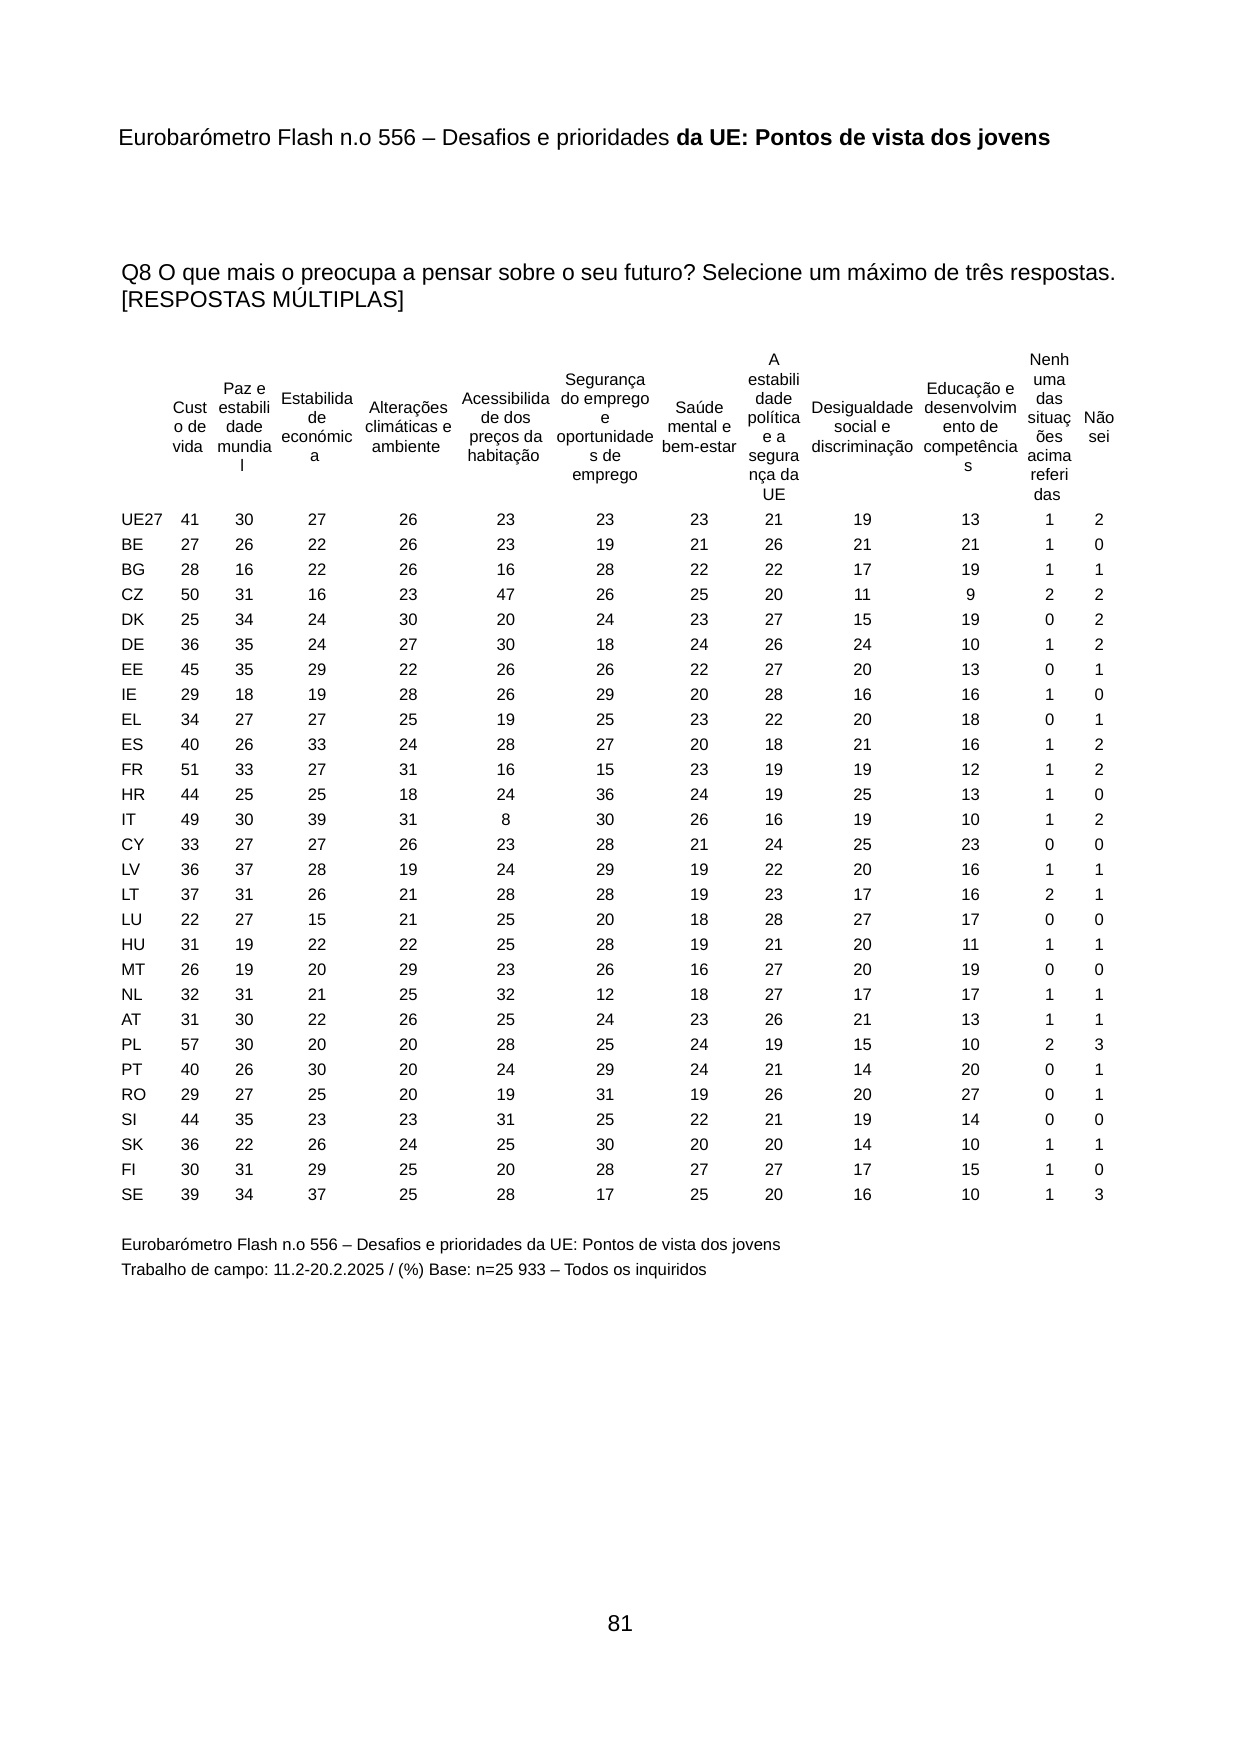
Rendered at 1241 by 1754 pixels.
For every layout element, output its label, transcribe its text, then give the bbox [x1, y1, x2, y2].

table_cell 25 [553, 1031, 657, 1056]
table_cell 0 [1076, 781, 1122, 806]
table_cell 23 [358, 581, 459, 606]
table_cell 19 [658, 1081, 741, 1106]
table_cell LU [118, 906, 167, 931]
table_cell 19 [806, 506, 918, 531]
table_cell 25 [658, 1181, 741, 1206]
table_cell 31 [213, 581, 276, 606]
table_cell [118, 1206, 167, 1231]
table_cell 27 [276, 506, 358, 531]
table_cell 47 [459, 581, 553, 606]
table_cell 25 [358, 706, 459, 731]
table_cell [553, 315, 657, 347]
table_cell 20 [658, 681, 741, 706]
table_cell LT [118, 881, 167, 906]
table_cell 23 [658, 1006, 741, 1031]
table_cell 22 [358, 931, 459, 956]
table_cell 1 [1023, 631, 1076, 656]
table_cell 27 [213, 906, 276, 931]
table_cell 20 [358, 1056, 459, 1081]
table_cell 2 [1076, 756, 1122, 781]
table_cell 16 [806, 681, 918, 706]
table_cell 19 [358, 856, 459, 881]
table_cell 25 [276, 1081, 358, 1106]
table_cell BE [118, 531, 167, 556]
table_cell 22 [276, 531, 358, 556]
table_cell LV [118, 856, 167, 881]
table_cell 20 [806, 706, 918, 731]
table_cell 20 [806, 856, 918, 881]
table_cell 15 [806, 606, 918, 631]
table_cell 27 [553, 731, 657, 756]
table_cell 28 [459, 881, 553, 906]
table_cell BG [118, 556, 167, 581]
table_cell 0 [1076, 831, 1122, 856]
table_cell 1 [1023, 931, 1076, 956]
table_cell 23 [658, 706, 741, 731]
table_cell 35 [213, 656, 276, 681]
table_cell Estabilidade económica [276, 347, 358, 506]
table_cell 26 [358, 831, 459, 856]
table_cell 1 [1076, 856, 1122, 881]
table_cell 25 [213, 781, 276, 806]
table_cell Paz e estabilidade mundial [213, 347, 276, 506]
table_cell 20 [806, 956, 918, 981]
table_cell 19 [459, 706, 553, 731]
table_cell 19 [806, 806, 918, 831]
table_cell 22 [741, 856, 806, 881]
table_cell 29 [276, 656, 358, 681]
table_cell SI [118, 1106, 167, 1131]
table_cell 23 [459, 831, 553, 856]
table_cell 1 [1023, 981, 1076, 1006]
table_cell 28 [459, 1031, 553, 1056]
table_cell 20 [459, 606, 553, 631]
table_cell 26 [213, 1056, 276, 1081]
table_cell 20 [741, 581, 806, 606]
table_cell 26 [459, 681, 553, 706]
table_cell [358, 315, 459, 347]
table_cell 18 [918, 706, 1023, 731]
table_cell 21 [741, 1056, 806, 1081]
table_cell 25 [167, 606, 212, 631]
table_cell 18 [213, 681, 276, 706]
table_cell [918, 315, 1023, 347]
table_cell 27 [741, 956, 806, 981]
table_cell 1 [1023, 781, 1076, 806]
table_cell 25 [358, 981, 459, 1006]
table_cell 20 [358, 1081, 459, 1106]
table_cell 24 [358, 1131, 459, 1156]
table_cell 19 [213, 956, 276, 981]
table_cell 19 [553, 531, 657, 556]
table_cell [1023, 315, 1076, 347]
table_cell 27 [213, 706, 276, 731]
table_cell [459, 1206, 553, 1231]
table_cell 35 [213, 1106, 276, 1131]
table_cell 28 [459, 731, 553, 756]
table_cell 28 [358, 681, 459, 706]
table_cell 16 [459, 556, 553, 581]
table_cell 10 [918, 1181, 1023, 1206]
table_cell 1 [1023, 1156, 1076, 1181]
table_cell 28 [459, 1181, 553, 1206]
table_cell 26 [213, 731, 276, 756]
table_cell 19 [459, 1081, 553, 1106]
table_cell 30 [213, 506, 276, 531]
table_cell 25 [358, 1181, 459, 1206]
table_cell 20 [276, 1031, 358, 1056]
table_cell 23 [553, 506, 657, 531]
table_cell 10 [918, 1031, 1023, 1056]
table_cell PT [118, 1056, 167, 1081]
table_cell 19 [213, 931, 276, 956]
table_cell [553, 1206, 657, 1231]
table_cell 21 [806, 1006, 918, 1031]
table_cell 30 [459, 631, 553, 656]
table_cell 1 [1023, 681, 1076, 706]
table_cell 30 [276, 1056, 358, 1081]
table_cell 24 [276, 631, 358, 656]
table_cell 44 [167, 1106, 212, 1131]
table_cell 37 [276, 1181, 358, 1206]
table_cell 18 [553, 631, 657, 656]
table_cell 26 [276, 881, 358, 906]
table_cell 26 [741, 531, 806, 556]
table_cell 32 [167, 981, 212, 1006]
table_cell MT [118, 956, 167, 981]
table_cell 23 [741, 881, 806, 906]
table_cell 36 [167, 856, 212, 881]
table_cell 31 [213, 1156, 276, 1181]
table_cell 23 [918, 831, 1023, 856]
table_cell 28 [553, 1156, 657, 1181]
table_cell 24 [358, 731, 459, 756]
table_cell 21 [658, 531, 741, 556]
table_cell 0 [1076, 956, 1122, 981]
table_cell 20 [459, 1156, 553, 1181]
table_cell 11 [918, 931, 1023, 956]
table_cell 25 [459, 1131, 553, 1156]
table_cell [358, 1206, 459, 1231]
table_cell Nenhuma das situações acima referidas [1023, 347, 1076, 506]
table_cell 3 [1076, 1031, 1122, 1056]
table_cell 1 [1023, 806, 1076, 831]
table_cell 33 [276, 731, 358, 756]
table_cell 30 [213, 1006, 276, 1031]
table_cell Educação e desenvolvimento de competências [918, 347, 1023, 506]
table_cell 19 [806, 1106, 918, 1131]
table_cell 0 [1023, 906, 1076, 931]
table_cell 30 [553, 1131, 657, 1156]
table_cell 18 [741, 731, 806, 756]
table_cell 24 [658, 631, 741, 656]
table_cell 28 [167, 556, 212, 581]
table_cell 28 [553, 831, 657, 856]
table_cell 24 [658, 1031, 741, 1056]
table_cell 1 [1076, 1056, 1122, 1081]
table_cell 0 [1023, 1081, 1076, 1106]
table_cell 27 [276, 706, 358, 731]
table_cell 25 [553, 1106, 657, 1131]
table_cell 29 [276, 1156, 358, 1181]
table_cell 33 [167, 831, 212, 856]
table_cell 26 [213, 531, 276, 556]
table_cell 9 [918, 581, 1023, 606]
table_cell RO [118, 1081, 167, 1106]
table_cell CZ [118, 581, 167, 606]
table_cell 16 [276, 581, 358, 606]
table_cell 22 [658, 556, 741, 581]
table_cell 21 [806, 731, 918, 756]
table_cell 39 [276, 806, 358, 831]
table_cell HU [118, 931, 167, 956]
table_cell 31 [358, 806, 459, 831]
table_cell 17 [806, 981, 918, 1006]
table_cell 21 [741, 506, 806, 531]
table_cell 22 [276, 931, 358, 956]
table_cell 27 [213, 831, 276, 856]
table_cell 24 [658, 781, 741, 806]
table_cell 33 [213, 756, 276, 781]
table_cell EE [118, 656, 167, 681]
table_cell 13 [918, 781, 1023, 806]
table_cell 26 [358, 531, 459, 556]
table_cell [806, 1206, 918, 1231]
table_cell SE [118, 1181, 167, 1206]
table_cell [276, 315, 358, 347]
table_cell 13 [918, 506, 1023, 531]
table_cell 24 [553, 1006, 657, 1031]
table_cell 22 [741, 706, 806, 731]
table_cell 29 [358, 956, 459, 981]
table_cell 21 [658, 831, 741, 856]
table_cell 2 [1023, 1031, 1076, 1056]
table_cell [118, 347, 167, 506]
table_cell 11 [806, 581, 918, 606]
table_cell 17 [553, 1181, 657, 1206]
table_cell 18 [358, 781, 459, 806]
table_cell 19 [918, 556, 1023, 581]
table_cell 20 [806, 1081, 918, 1106]
table_cell 29 [167, 1081, 212, 1106]
table_cell Não sei [1076, 347, 1122, 506]
table_cell 22 [658, 1106, 741, 1131]
table_cell 27 [213, 1081, 276, 1106]
table_cell 31 [167, 1006, 212, 1031]
table_cell 22 [741, 556, 806, 581]
table_cell 20 [741, 1131, 806, 1156]
table_cell 12 [918, 756, 1023, 781]
table_cell 26 [358, 1006, 459, 1031]
table_cell HR [118, 781, 167, 806]
table_cell 25 [276, 781, 358, 806]
table_cell 1 [1076, 706, 1122, 731]
table_cell 31 [213, 881, 276, 906]
table_cell 1 [1076, 1006, 1122, 1031]
table_cell 21 [741, 1106, 806, 1131]
table_cell 16 [213, 556, 276, 581]
table_cell 26 [358, 506, 459, 531]
table_cell Eurobarómetro Flash n.o 556 – Desafios e prioridades da UE: Pontos de vista dos jovens [118, 1231, 1122, 1256]
table_cell [167, 315, 212, 347]
table_cell DE [118, 631, 167, 656]
table_cell 21 [276, 981, 358, 1006]
table_cell 37 [213, 856, 276, 881]
table_cell 0 [1023, 1106, 1076, 1131]
table_cell 3 [1076, 1181, 1122, 1206]
table_cell 41 [167, 506, 212, 531]
table_cell Custo de vida [167, 347, 212, 506]
table_cell 20 [358, 1031, 459, 1056]
table_cell 23 [459, 531, 553, 556]
table_cell PL [118, 1031, 167, 1056]
table_cell 24 [459, 1056, 553, 1081]
table_cell 28 [553, 881, 657, 906]
table_cell 34 [213, 1181, 276, 1206]
table_cell DK [118, 606, 167, 631]
table_cell 32 [459, 981, 553, 1006]
table_cell 19 [658, 881, 741, 906]
table_cell 24 [276, 606, 358, 631]
table_cell 22 [213, 1131, 276, 1156]
table_cell 36 [167, 631, 212, 656]
table_cell 27 [741, 606, 806, 631]
table_cell 20 [806, 931, 918, 956]
table_cell 20 [658, 1131, 741, 1156]
table_cell 26 [741, 1006, 806, 1031]
table_cell 26 [358, 556, 459, 581]
table_cell 0 [1023, 656, 1076, 681]
table_cell 0 [1023, 1056, 1076, 1081]
table_cell 21 [358, 906, 459, 931]
table_cell 31 [459, 1106, 553, 1131]
table_cell 26 [553, 581, 657, 606]
table_cell 39 [167, 1181, 212, 1206]
table_cell 19 [276, 681, 358, 706]
table_cell 2 [1023, 581, 1076, 606]
table_cell 1 [1023, 856, 1076, 881]
table_cell 0 [1076, 906, 1122, 931]
table_cell Trabalho de campo: 11.2-20.2.2025 / (%) Base: n=25 933 – Todos os inquiridos [118, 1256, 1122, 1281]
table_cell 24 [806, 631, 918, 656]
table_cell [118, 315, 167, 347]
table_cell AT [118, 1006, 167, 1031]
table_cell 14 [806, 1131, 918, 1156]
table_cell 2 [1076, 606, 1122, 631]
table_cell 1 [1023, 556, 1076, 581]
table_cell 57 [167, 1031, 212, 1056]
table_cell 1 [1023, 731, 1076, 756]
table_cell 26 [658, 806, 741, 831]
table_cell 16 [459, 756, 553, 781]
table_cell 0 [1076, 681, 1122, 706]
table_cell 26 [553, 656, 657, 681]
table_cell 21 [806, 531, 918, 556]
table_cell 23 [459, 956, 553, 981]
table_cell 27 [167, 531, 212, 556]
table_cell [741, 1206, 806, 1231]
table_cell 26 [553, 956, 657, 981]
table_cell 29 [553, 1056, 657, 1081]
table_cell 19 [658, 856, 741, 881]
table_cell 22 [658, 656, 741, 681]
table_cell 34 [213, 606, 276, 631]
table_cell 27 [918, 1081, 1023, 1106]
table_cell 13 [918, 656, 1023, 681]
table_cell 0 [1023, 606, 1076, 631]
table_cell 28 [553, 556, 657, 581]
table_cell 16 [918, 731, 1023, 756]
table_cell 27 [741, 981, 806, 1006]
table_cell 27 [741, 656, 806, 681]
table_cell [459, 315, 553, 347]
table_cell [658, 315, 741, 347]
table_cell 16 [806, 1181, 918, 1206]
table_cell CY [118, 831, 167, 856]
table_cell Acessibilidade dos preços da habitação [459, 347, 553, 506]
table_cell 36 [553, 781, 657, 806]
table_cell [213, 315, 276, 347]
table_cell 22 [167, 906, 212, 931]
table_cell 28 [553, 931, 657, 956]
table_cell 30 [213, 1031, 276, 1056]
table_cell 25 [806, 831, 918, 856]
table_cell FR [118, 756, 167, 781]
table_cell 49 [167, 806, 212, 831]
table_cell 0 [1023, 956, 1076, 981]
table_cell IT [118, 806, 167, 831]
table_cell 29 [553, 856, 657, 881]
table_cell 10 [918, 631, 1023, 656]
table_cell 15 [806, 1031, 918, 1056]
table_cell 15 [553, 756, 657, 781]
table_cell 21 [741, 931, 806, 956]
table_cell 22 [276, 1006, 358, 1031]
table_cell 15 [918, 1156, 1023, 1181]
table_cell 24 [553, 606, 657, 631]
table_cell 13 [918, 1006, 1023, 1031]
table_cell 30 [167, 1156, 212, 1181]
table_cell 16 [741, 806, 806, 831]
table_cell [806, 315, 918, 347]
table_cell 17 [918, 906, 1023, 931]
table_cell 1 [1023, 506, 1076, 531]
table_cell 30 [213, 806, 276, 831]
table_cell 27 [276, 831, 358, 856]
table_cell [658, 1206, 741, 1231]
table_cell [167, 1206, 212, 1231]
table_cell 37 [167, 881, 212, 906]
table_cell 18 [658, 981, 741, 1006]
table_cell 34 [167, 706, 212, 731]
table_cell 44 [167, 781, 212, 806]
table_cell 2 [1076, 806, 1122, 831]
table_cell 1 [1023, 1131, 1076, 1156]
table_cell 1 [1076, 556, 1122, 581]
table_cell 26 [167, 956, 212, 981]
table_cell 1 [1076, 931, 1122, 956]
table_cell SK [118, 1131, 167, 1156]
table_cell 1 [1023, 756, 1076, 781]
table_cell 40 [167, 1056, 212, 1081]
table_cell 24 [459, 781, 553, 806]
table_cell 18 [658, 906, 741, 931]
table_cell 20 [553, 906, 657, 931]
table_cell 17 [806, 556, 918, 581]
table_cell 21 [918, 531, 1023, 556]
table_cell 16 [918, 881, 1023, 906]
table_cell 28 [741, 681, 806, 706]
table_cell Saúde mental e bem-estar [658, 347, 741, 506]
table_cell 51 [167, 756, 212, 781]
table_cell 16 [918, 856, 1023, 881]
table_cell 1 [1023, 1181, 1076, 1206]
table_cell 25 [806, 781, 918, 806]
table_cell [1076, 315, 1122, 347]
table_cell 0 [1076, 1106, 1122, 1131]
table_cell IE [118, 681, 167, 706]
table_cell 2 [1076, 631, 1122, 656]
table_cell 2 [1023, 881, 1076, 906]
table_cell 20 [276, 956, 358, 981]
table_cell 19 [741, 1031, 806, 1056]
table_cell Segurança do emprego e oportunidades de emprego [553, 347, 657, 506]
table_cell 27 [741, 1156, 806, 1181]
table_cell Desigualdade social e discriminação [806, 347, 918, 506]
table_cell 27 [806, 906, 918, 931]
table_cell 20 [918, 1056, 1023, 1081]
table_cell 1 [1076, 656, 1122, 681]
table_cell 2 [1076, 731, 1122, 756]
table_cell 23 [658, 506, 741, 531]
table_cell 22 [358, 656, 459, 681]
table_cell 0 [1076, 1156, 1122, 1181]
table_cell 40 [167, 731, 212, 756]
table_cell 24 [658, 1056, 741, 1081]
table_cell 25 [459, 1006, 553, 1031]
table_cell 28 [276, 856, 358, 881]
table_cell 20 [741, 1181, 806, 1206]
table_cell 23 [658, 606, 741, 631]
table_cell 26 [741, 1081, 806, 1106]
table_cell 0 [1076, 531, 1122, 556]
table_cell [741, 315, 806, 347]
table_cell [1023, 1206, 1076, 1231]
table_cell 17 [918, 981, 1023, 1006]
table_cell 23 [358, 1106, 459, 1131]
table_cell 0 [1023, 831, 1076, 856]
table_cell FI [118, 1156, 167, 1181]
table_cell 26 [741, 631, 806, 656]
table_cell 19 [918, 606, 1023, 631]
table_cell 35 [213, 631, 276, 656]
table_cell [276, 1206, 358, 1231]
table_cell Alterações climáticas e ambiente [358, 347, 459, 506]
table_cell 45 [167, 656, 212, 681]
table_cell 12 [553, 981, 657, 1006]
table_cell 23 [276, 1106, 358, 1131]
table_cell 1 [1076, 881, 1122, 906]
table_cell 31 [167, 931, 212, 956]
table_cell 1 [1076, 981, 1122, 1006]
table_cell 26 [276, 1131, 358, 1156]
table_cell UE27 [118, 506, 167, 531]
table_cell 17 [806, 881, 918, 906]
table_cell 2 [1076, 581, 1122, 606]
table_cell NL [118, 981, 167, 1006]
table_cell 30 [553, 806, 657, 831]
table_cell 25 [553, 706, 657, 731]
table_cell 10 [918, 806, 1023, 831]
table_cell 31 [213, 981, 276, 1006]
table_cell 29 [167, 681, 212, 706]
table_cell 25 [459, 906, 553, 931]
table_cell [1076, 1206, 1122, 1231]
table_cell 27 [276, 756, 358, 781]
table_cell EL [118, 706, 167, 731]
table_cell 27 [658, 1156, 741, 1181]
table_cell 8 [459, 806, 553, 831]
table_cell 1 [1076, 1081, 1122, 1106]
table_cell 20 [806, 656, 918, 681]
table_cell 14 [806, 1056, 918, 1081]
table_cell 22 [276, 556, 358, 581]
table_cell A estabilidade política e a segurança da UE [741, 347, 806, 506]
table_cell 17 [806, 1156, 918, 1181]
table_cell 1 [1023, 1006, 1076, 1031]
table_cell [918, 1206, 1023, 1231]
table_cell 15 [276, 906, 358, 931]
table_cell 31 [553, 1081, 657, 1106]
table_cell 19 [918, 956, 1023, 981]
table_cell 24 [741, 831, 806, 856]
table_cell 19 [741, 781, 806, 806]
table_cell 20 [658, 731, 741, 756]
table_cell 16 [658, 956, 741, 981]
table_cell 25 [459, 931, 553, 956]
table_cell 1 [1076, 1131, 1122, 1156]
table_cell 28 [741, 906, 806, 931]
table_cell 25 [358, 1156, 459, 1181]
table_cell 23 [658, 756, 741, 781]
table_cell 21 [358, 881, 459, 906]
table_cell 26 [459, 656, 553, 681]
table_cell 23 [459, 506, 553, 531]
table_cell 25 [658, 581, 741, 606]
table_cell 1 [1023, 531, 1076, 556]
table_header Q8 O que mais o preocupa a pensar sobre o seu futuro? Selecione um máximo de três respostas. [RESPOSTAS MÚLTIPLAS] [118, 256, 1122, 315]
table_cell 10 [918, 1131, 1023, 1156]
table_cell [213, 1206, 276, 1231]
table_cell 16 [918, 681, 1023, 706]
table_cell 2 [1076, 506, 1122, 531]
table_cell 29 [553, 681, 657, 706]
table_cell 27 [358, 631, 459, 656]
table_cell 50 [167, 581, 212, 606]
table_cell 14 [918, 1106, 1023, 1131]
table_cell 19 [658, 931, 741, 956]
table_cell 31 [358, 756, 459, 781]
table_cell 30 [358, 606, 459, 631]
table_cell 0 [1023, 706, 1076, 731]
table_cell 19 [741, 756, 806, 781]
table_cell ES [118, 731, 167, 756]
table_cell 36 [167, 1131, 212, 1156]
table_cell 24 [459, 856, 553, 881]
table_cell 19 [806, 756, 918, 781]
